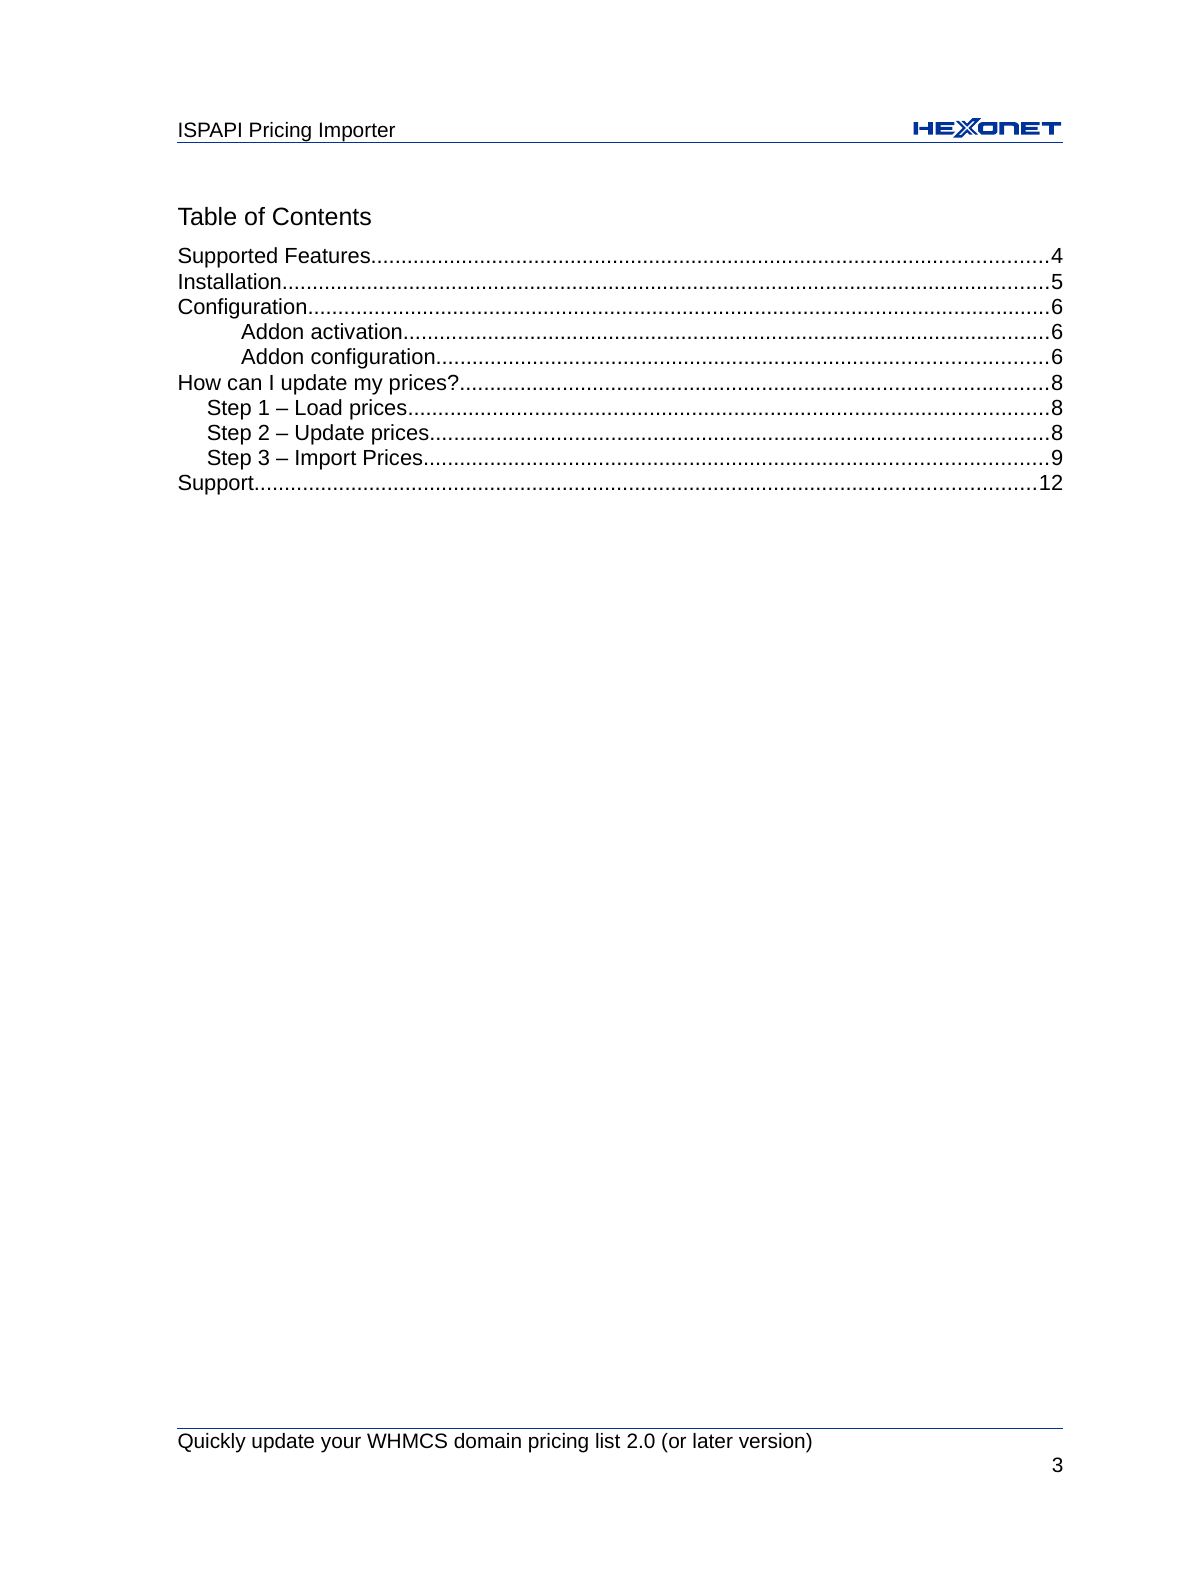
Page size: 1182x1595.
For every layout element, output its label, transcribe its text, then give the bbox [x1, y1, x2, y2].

text Support 12 [177, 470, 1063, 495]
text Supported Features 4 [177, 243, 1063, 268]
text Installation 5 [177, 268, 1063, 294]
text Addon activation 6 [236, 319, 1063, 344]
text Addon configuration 6 [236, 344, 1063, 369]
text Step 3 – Import Prices 9 [207, 445, 1063, 470]
text Step 1 – Load prices 8 [207, 394, 1063, 420]
text Configuration 6 [177, 294, 1063, 319]
subtitle Table of Contents [177, 202, 1063, 231]
text Step 2 – Update prices 8 [207, 420, 1063, 445]
text How can I update my prices? 8 [177, 369, 1063, 394]
